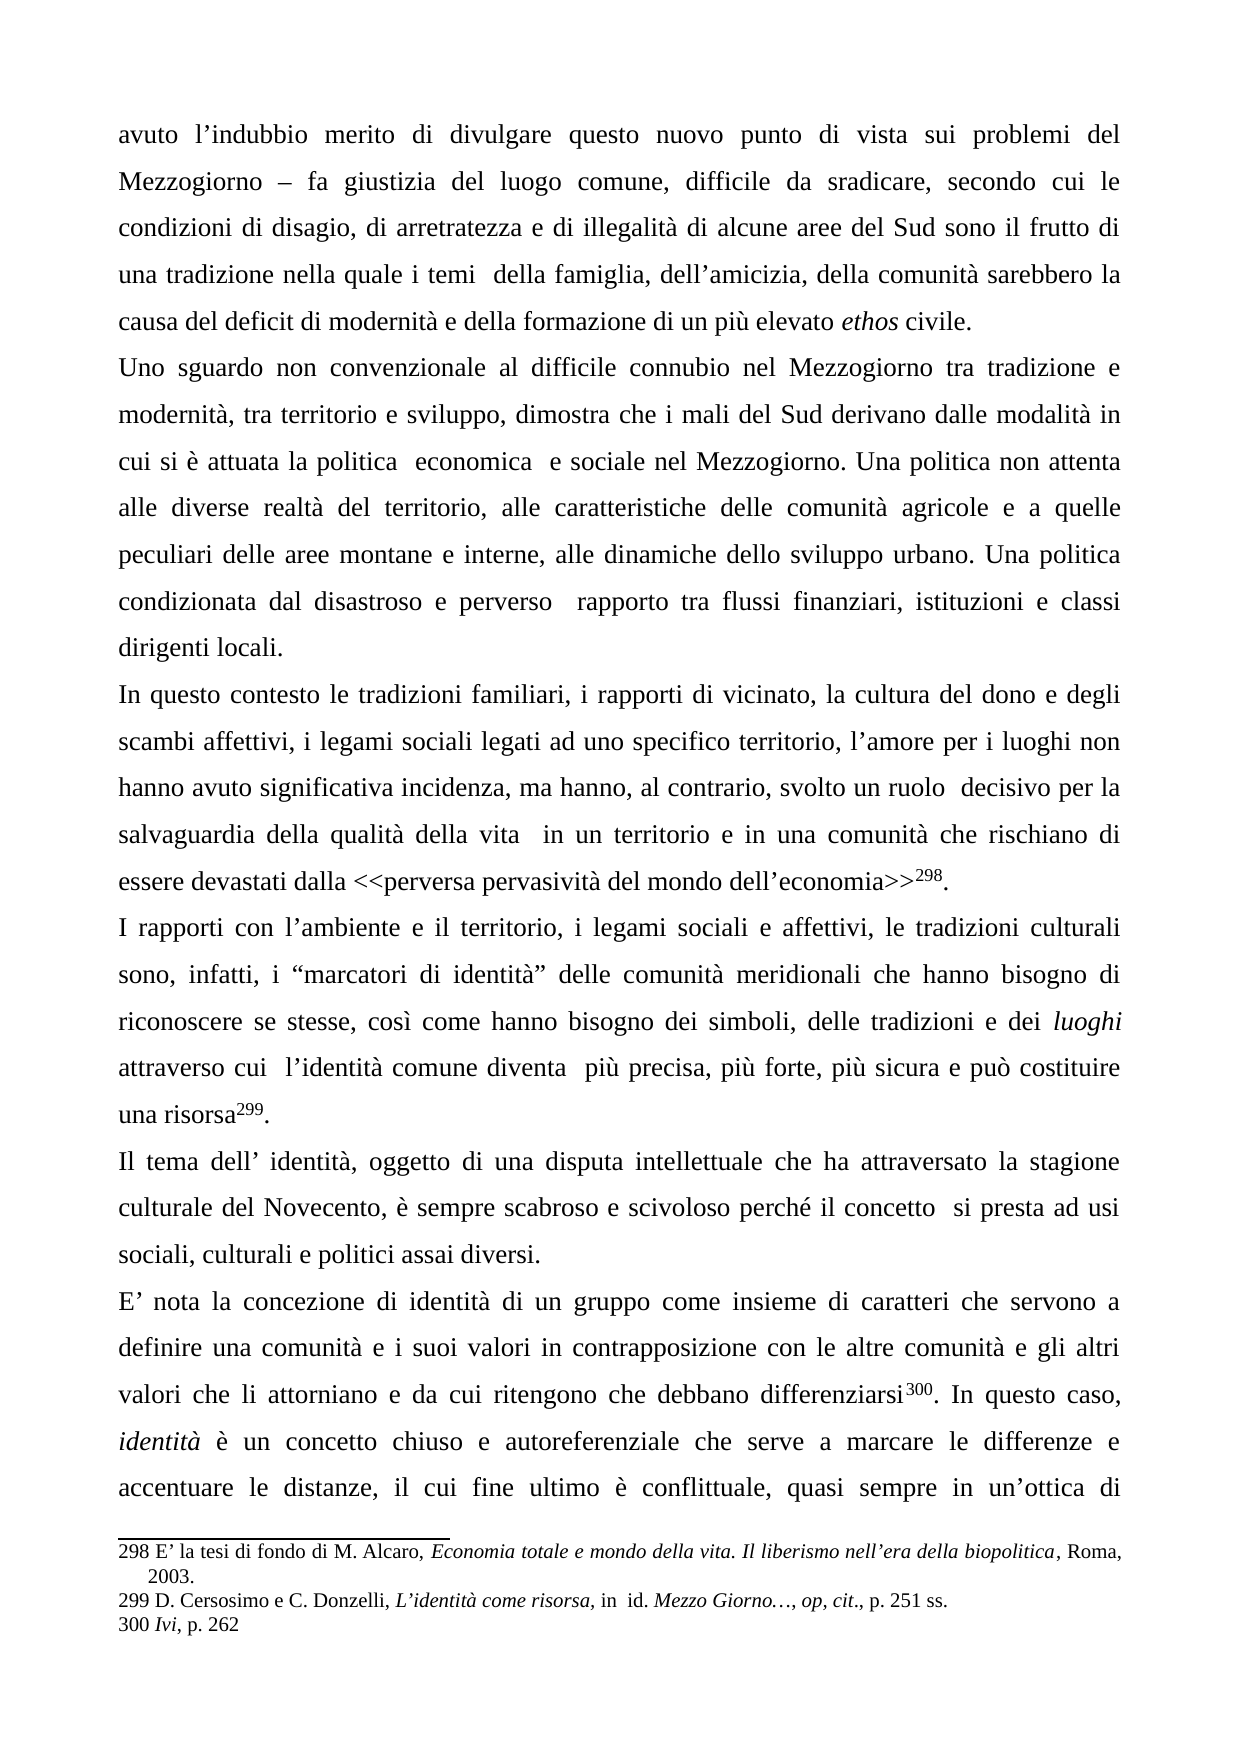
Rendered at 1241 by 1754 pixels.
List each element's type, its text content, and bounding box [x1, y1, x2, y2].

text avuto l’indubbio merito di divulgare questo nuovo punto di vista sui problemi del Mezzogiorno – fa giustizia del luogo comune, difficile da sradicare, secondo cui le condizioni di disagio, di arretratezza e di illegalità di alcune aree del Sud sono il frutto di una tradizione nella quale i temi della famiglia, dell’amicizia, della comunità sarebbero la causa del deficit di modernità e della formazione di un più elevato ethos civile. [118, 118, 1122, 336]
text I rapporti con l’ambiente e il territorio, i legami sociali e affettivi, le tradizioni culturali sono, infatti, i “marcatori di identità” delle comunità meridionali che hanno bisogno di riconoscere se stesse, così come hanno bisogno dei simboli, delle tradizioni e dei luoghi attraverso cui l’identità comune diventa più precisa, più forte, più sicura e può costituire una risorsa. [118, 911, 1122, 1129]
text In questo contesto le tradizioni familiari, i rapporti di vicinato, la cultura del dono e degli scambi affettivi, i legami sociali legati ad uno specifico territorio, l’amore per i luoghi non hanno avuto significativa incidenza, ma hanno, al contrario, svolto un ruolo decisivo per la salvaguardia della qualità della vita in un territorio e in una comunità che rischiano di essere devastati dalla <<perversa pervasività del mondo dell’economia>>. [118, 678, 1122, 896]
text Uno sguardo non convenzionale al difficile connubio nel Mezzogiorno tra tradizione e modernità, tra territorio e sviluppo, dimostra che i mali del Sud derivano dalle modalità in cui si è attuata la politica economica e sociale nel Mezzogiorno. Una politica non attenta alle diverse realtà del territorio, alle caratteristiche delle comunità agricole e a quelle peculiari delle aree montane e interne, alle dinamiche dello sviluppo urbano. Una politica condizionata dal disastroso e perverso rapporto tra flussi finanziari, istituzioni e classi dirigenti locali. [118, 351, 1122, 663]
text E’ la tesi di fondo di M. Alcaro, Economia totale e mondo della vita. Il liberismo nell’era della biopolitica, Roma, 2003. [118, 1539, 1122, 1588]
text D. Cersosimo e C. Donzelli, L’identità come risorsa, in id. Mezzo Giorno…, op, cit., p. 251 ss. [118, 1588, 1122, 1612]
text Ivi, p. 262 [118, 1612, 1122, 1636]
text Il tema dell’ identità, oggetto di una disputa intellettuale che ha attraversato la stagione culturale del Novecento, è sempre scabroso e scivoloso perché il concetto si presta ad usi sociali, culturali e politici assai diversi. [118, 1145, 1122, 1269]
text E’ nota la concezione di identità di un gruppo come insieme di caratteri che servono a definire una comunità e i suoi valori in contrapposizione con le altre comunità e gli altri valori che li attorniano e da cui ritengono che debbano differenziarsi. In questo caso, identità è un concetto chiuso e autoreferenziale che serve a marcare le differenze e accentuare le distanze, il cui fine ultimo è conflittuale, quasi sempre in un’ottica di [118, 1285, 1122, 1503]
